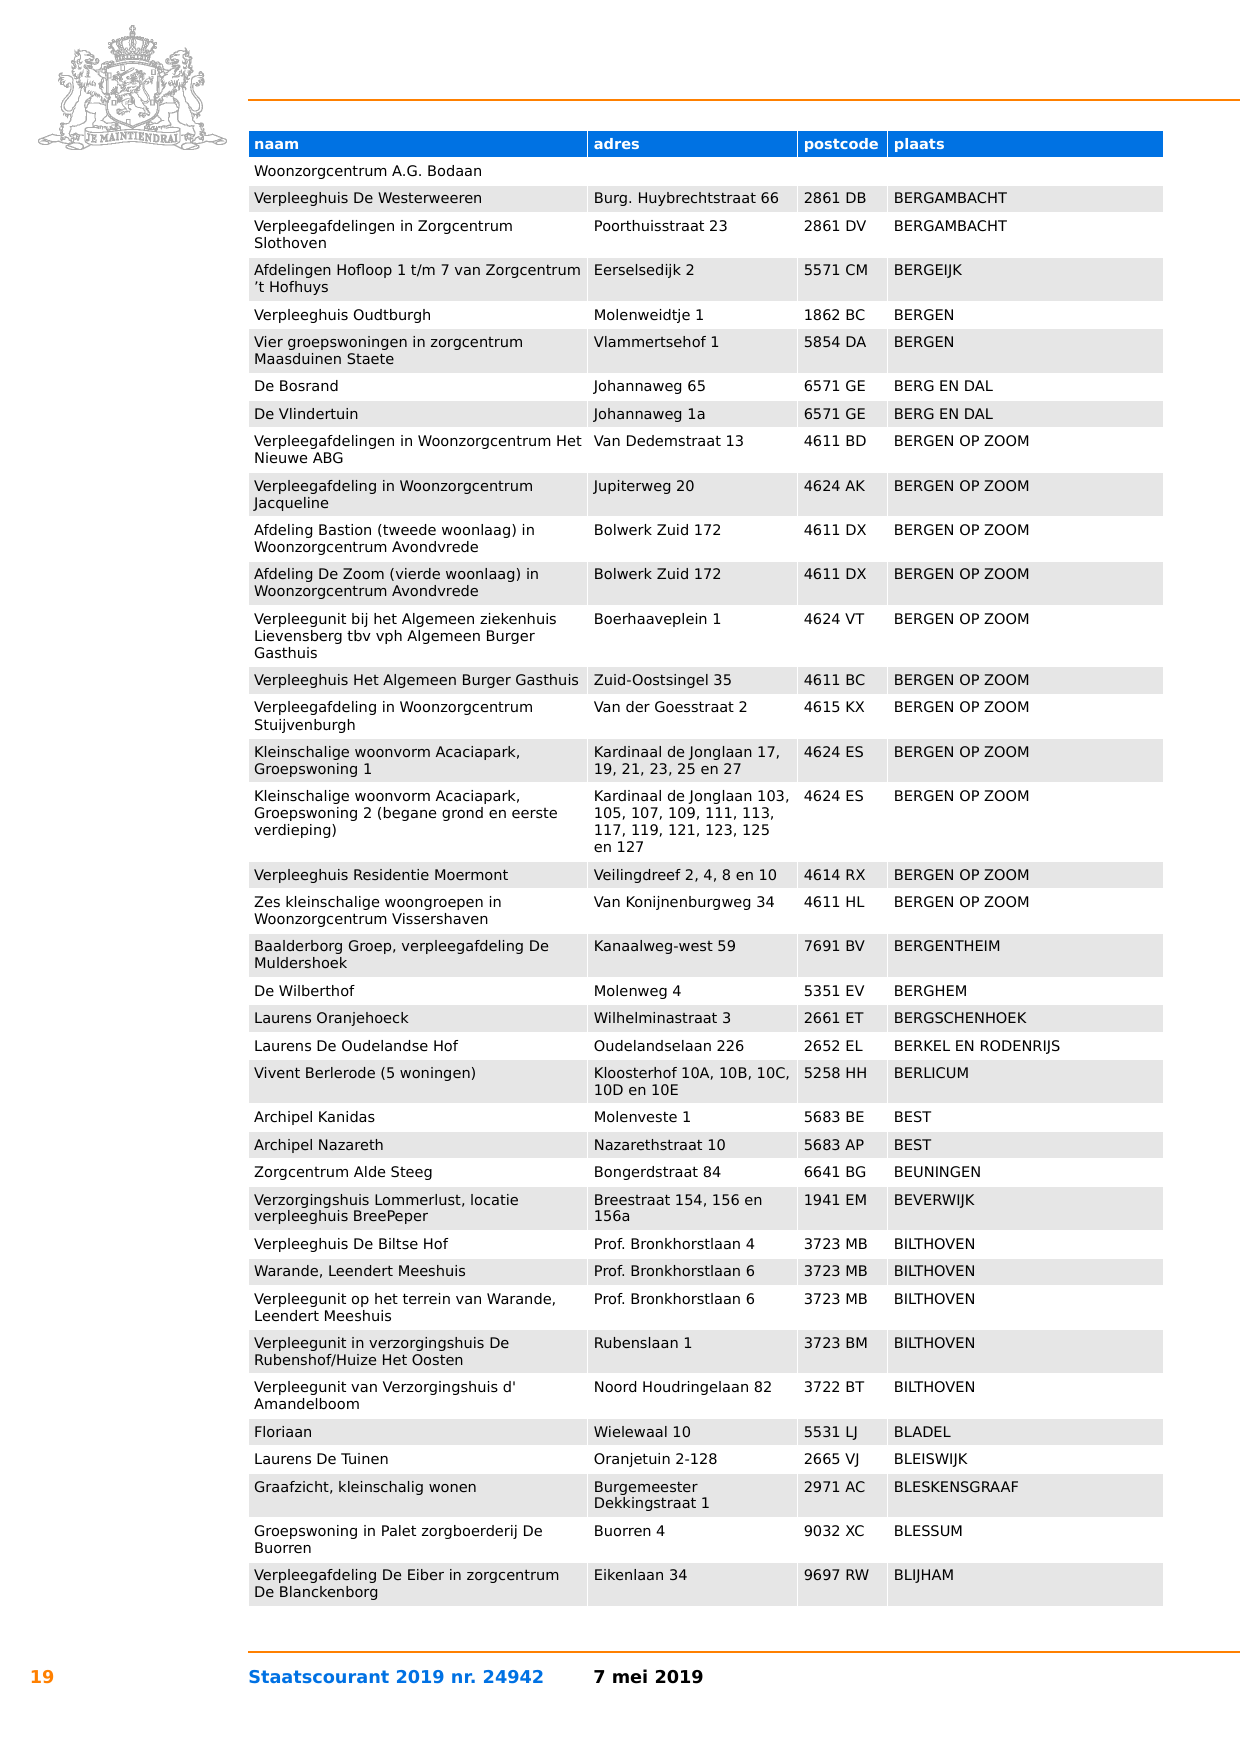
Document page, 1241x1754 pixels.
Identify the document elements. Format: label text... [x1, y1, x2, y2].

table_cell Wilhelminastraat 3 [588, 1005, 797, 1032]
table_cell Kleinschalige woonvorm Acaciapark, Groepswoning 2 (begane grond en eerste verdieping) [249, 784, 587, 861]
table_cell 2665 VJ [798, 1446, 887, 1473]
table_cell BERGEN OP ZOOM [888, 473, 1163, 516]
table_cell Verpleegafdelingen in Woonzorgcentrum Het Nieuwe ABG [249, 429, 587, 472]
table_cell 4624 VT [798, 606, 887, 666]
table_cell 3723 MB [798, 1286, 887, 1329]
table_cell BERGEN OP ZOOM [888, 862, 1163, 888]
table_cell Verpleegunit bij het Algemeen ziekenhuis Lievensberg tbv vph Algemeen Burger Gasthuis [249, 606, 587, 666]
table_header postcode [798, 131, 887, 157]
table_cell BERKEL EN RODENRIJS [888, 1033, 1163, 1059]
table_cell Verpleeghuis De Westerweeren [249, 186, 587, 212]
table_cell 4611 DX [798, 517, 887, 561]
table_cell Verpleegunit van Verzorgingshuis d' Amandelboom [249, 1375, 587, 1418]
table_cell Vivent Berlerode (5 woningen) [249, 1060, 587, 1103]
table_cell Afdeling De Zoom (vierde woonlaag) in Woonzorgcentrum Avondvrede [249, 562, 587, 605]
table_cell BERGEN [888, 329, 1163, 373]
table_cell Molenweidtje 1 [588, 302, 797, 328]
table_cell Graafzicht, kleinschalig wonen [249, 1474, 587, 1517]
table_cell 2661 ET [798, 1005, 887, 1032]
table_cell 1941 EM [798, 1187, 887, 1230]
table_cell Afdelingen Hofloop 1 t/m 7 van Zorgcentrum ’t Hofhuys [249, 258, 587, 301]
table_cell Kardinaal de Jonglaan 17, 19, 21, 23, 25 en 27 [588, 739, 797, 782]
table_cell De Wilberthof [249, 978, 587, 1004]
table_cell BERG EN DAL [888, 401, 1163, 427]
table_cell BERGEN OP ZOOM [888, 784, 1163, 861]
table_cell 6641 BG [798, 1159, 887, 1186]
table_cell [888, 158, 1163, 185]
table_header adres [588, 131, 797, 157]
table_cell Bolwerk Zuid 172 [588, 562, 797, 605]
table_cell BERGAMBACHT [888, 186, 1163, 212]
table_cell Verpleeghuis Residentie Moermont [249, 862, 587, 888]
table_cell Breestraat 154, 156 en 156a [588, 1187, 797, 1230]
table_cell BILTHOVEN [888, 1259, 1163, 1285]
table_cell Prof. Bronkhorstlaan 6 [588, 1286, 797, 1329]
table_header naam [249, 131, 587, 157]
table_cell Burgemeester Dekkingstraat 1 [588, 1474, 797, 1517]
table_cell Laurens De Oudelandse Hof [249, 1033, 587, 1059]
table_cell 1862 BC [798, 302, 887, 328]
table_cell Verpleegafdeling in Woonzorgcentrum Jacqueline [249, 473, 587, 516]
table_cell Buorren 4 [588, 1518, 797, 1561]
table_cell Eerselsedijk 2 [588, 258, 797, 301]
table_cell BERGEN OP ZOOM [888, 889, 1163, 932]
table_cell 7691 BV [798, 934, 887, 977]
table_cell Oranjetuin 2-128 [588, 1446, 797, 1473]
table_cell Vlammertsehof 1 [588, 329, 797, 373]
table_cell Poorthuisstraat 23 [588, 213, 797, 256]
table_cell BILTHOVEN [888, 1286, 1163, 1329]
table_cell Kloosterhof 10A, 10B, 10C, 10D en 10E [588, 1060, 797, 1103]
table_cell Prof. Bronkhorstlaan 4 [588, 1231, 797, 1257]
table_cell 2971 AC [798, 1474, 887, 1517]
table_cell Bolwerk Zuid 172 [588, 517, 797, 561]
table_cell Noord Houdringelaan 82 [588, 1375, 797, 1418]
table_cell BLEISWIJK [888, 1446, 1163, 1473]
table_cell De Vlindertuin [249, 401, 587, 427]
table_cell Warande, Leendert Meeshuis [249, 1259, 587, 1285]
table_cell Van der Goesstraat 2 [588, 695, 797, 738]
table_cell BERGEN [888, 302, 1163, 328]
table_cell 4614 RX [798, 862, 887, 888]
table_cell BERGEN OP ZOOM [888, 695, 1163, 738]
table_cell 5683 BE [798, 1105, 887, 1131]
picture [38, 25, 227, 150]
table_cell 5351 EV [798, 978, 887, 1004]
table_cell Verpleegafdelingen in Zorgcentrum Slothoven [249, 213, 587, 256]
table_cell BERGAMBACHT [888, 213, 1163, 256]
table_cell BERG EN DAL [888, 374, 1163, 400]
table_cell 6571 GE [798, 374, 887, 400]
table_cell BERGHEM [888, 978, 1163, 1004]
table_cell 5683 AP [798, 1132, 887, 1158]
table_cell BERGEN OP ZOOM [888, 667, 1163, 694]
table_cell Vier groepswoningen in zorgcentrum Maasduinen Staete [249, 329, 587, 373]
table_cell Eikenlaan 34 [588, 1563, 797, 1606]
table_cell Kanaalweg-west 59 [588, 934, 797, 977]
table_cell Jupiterweg 20 [588, 473, 797, 516]
table_cell BLIJHAM [888, 1563, 1163, 1606]
table_cell 5571 CM [798, 258, 887, 301]
table_cell Boerhaaveplein 1 [588, 606, 797, 666]
table_cell Kleinschalige woonvorm Acaciapark, Groepswoning 1 [249, 739, 587, 782]
table_cell BLADEL [888, 1419, 1163, 1445]
table_cell 4611 HL [798, 889, 887, 932]
table_cell 2861 DV [798, 213, 887, 256]
table_cell Zorgcentrum Alde Steeg [249, 1159, 587, 1186]
table_cell Groepswoning in Palet zorgboerderij De Buorren [249, 1518, 587, 1561]
table_cell Archipel Kanidas [249, 1105, 587, 1131]
table_cell Verpleegunit in verzorgingshuis De Rubenshof/Huize Het Oosten [249, 1330, 587, 1373]
table_cell Verpleegafdeling De Eiber in zorgcentrum De Blanckenborg [249, 1563, 587, 1606]
table_cell [588, 158, 797, 185]
table_cell Wielewaal 10 [588, 1419, 797, 1445]
table_cell Oudelandselaan 226 [588, 1033, 797, 1059]
table_cell Van Konijnenburgweg 34 [588, 889, 797, 932]
table_cell 3722 BT [798, 1375, 887, 1418]
table_cell BERGEN OP ZOOM [888, 606, 1163, 666]
table_cell BERGEN OP ZOOM [888, 517, 1163, 561]
table_cell Rubenslaan 1 [588, 1330, 797, 1373]
table_cell Verzorgingshuis Lommerlust, locatie verpleeghuis BreePeper [249, 1187, 587, 1230]
table_cell Woonzorgcentrum A.G. Bodaan [249, 158, 587, 185]
table_cell BEST [888, 1105, 1163, 1131]
table_cell Baalderborg Groep, verpleegafdeling De Muldershoek [249, 934, 587, 977]
table_cell 4611 BC [798, 667, 887, 694]
table_cell Johannaweg 1a [588, 401, 797, 427]
table_cell BERGEN OP ZOOM [888, 562, 1163, 605]
table_cell BERGEN OP ZOOM [888, 429, 1163, 472]
table_header plaats [888, 131, 1163, 157]
table_cell BLESKENSGRAAF [888, 1474, 1163, 1517]
table_cell 4624 AK [798, 473, 887, 516]
table_cell BEVERWIJK [888, 1187, 1163, 1230]
table_cell BEUNINGEN [888, 1159, 1163, 1186]
table_cell Floriaan [249, 1419, 587, 1445]
table_cell Archipel Nazareth [249, 1132, 587, 1158]
table_cell Molenweg 4 [588, 978, 797, 1004]
table_cell 5854 DA [798, 329, 887, 373]
table_cell BILTHOVEN [888, 1231, 1163, 1257]
table_cell Afdeling Bastion (tweede woonlaag) in Woonzorgcentrum Avondvrede [249, 517, 587, 561]
table_cell Laurens Oranjehoeck [249, 1005, 587, 1032]
table_cell Kardinaal de Jonglaan 103, 105, 107, 109, 111, 113, 117, 119, 121, 123, 125 en 127 [588, 784, 797, 861]
table_cell Zuid-Oostsingel 35 [588, 667, 797, 694]
table_cell Verpleegafdeling in Woonzorgcentrum Stuijvenburgh [249, 695, 587, 738]
table_cell 4615 KX [798, 695, 887, 738]
table_cell BERGEIJK [888, 258, 1163, 301]
table_cell Veilingdreef 2, 4, 8 en 10 [588, 862, 797, 888]
table_cell Verpleeghuis De Biltse Hof [249, 1231, 587, 1257]
table_cell 3723 MB [798, 1259, 887, 1285]
table_cell BERGENTHEIM [888, 934, 1163, 977]
table_cell Verpleeghuis Oudtburgh [249, 302, 587, 328]
table_cell 4624 ES [798, 739, 887, 782]
table_cell 2861 DB [798, 186, 887, 212]
table_cell BERGSCHENHOEK [888, 1005, 1163, 1032]
table_cell BLESSUM [888, 1518, 1163, 1561]
table_cell Zes kleinschalige woongroepen in Woonzorgcentrum Vissershaven [249, 889, 587, 932]
table_cell Johannaweg 65 [588, 374, 797, 400]
table_cell Nazarethstraat 10 [588, 1132, 797, 1158]
table_cell 4611 DX [798, 562, 887, 605]
table_cell Van Dedemstraat 13 [588, 429, 797, 472]
table_cell BERGEN OP ZOOM [888, 739, 1163, 782]
table_cell Molenveste 1 [588, 1105, 797, 1131]
table_cell 5258 HH [798, 1060, 887, 1103]
table_cell Prof. Bronkhorstlaan 6 [588, 1259, 797, 1285]
table_cell 9032 XC [798, 1518, 887, 1561]
table_cell BILTHOVEN [888, 1375, 1163, 1418]
table_cell BERLICUM [888, 1060, 1163, 1103]
table_cell De Bosrand [249, 374, 587, 400]
table_cell 4624 ES [798, 784, 887, 861]
table_cell BILTHOVEN [888, 1330, 1163, 1373]
table_cell 5531 LJ [798, 1419, 887, 1445]
table_cell [798, 158, 887, 185]
table_cell 6571 GE [798, 401, 887, 427]
table_cell Burg. Huybrechtstraat 66 [588, 186, 797, 212]
table_cell Laurens De Tuinen [249, 1446, 587, 1473]
table_cell 3723 MB [798, 1231, 887, 1257]
table_cell Bongerdstraat 84 [588, 1159, 797, 1186]
table_cell Verpleeghuis Het Algemeen Burger Gasthuis [249, 667, 587, 694]
table_cell 9697 RW [798, 1563, 887, 1606]
table_cell Verpleegunit op het terrein van Warande, Leendert Meeshuis [249, 1286, 587, 1329]
table_cell 2652 EL [798, 1033, 887, 1059]
table_cell BEST [888, 1132, 1163, 1158]
table_cell 3723 BM [798, 1330, 887, 1373]
table_cell 4611 BD [798, 429, 887, 472]
